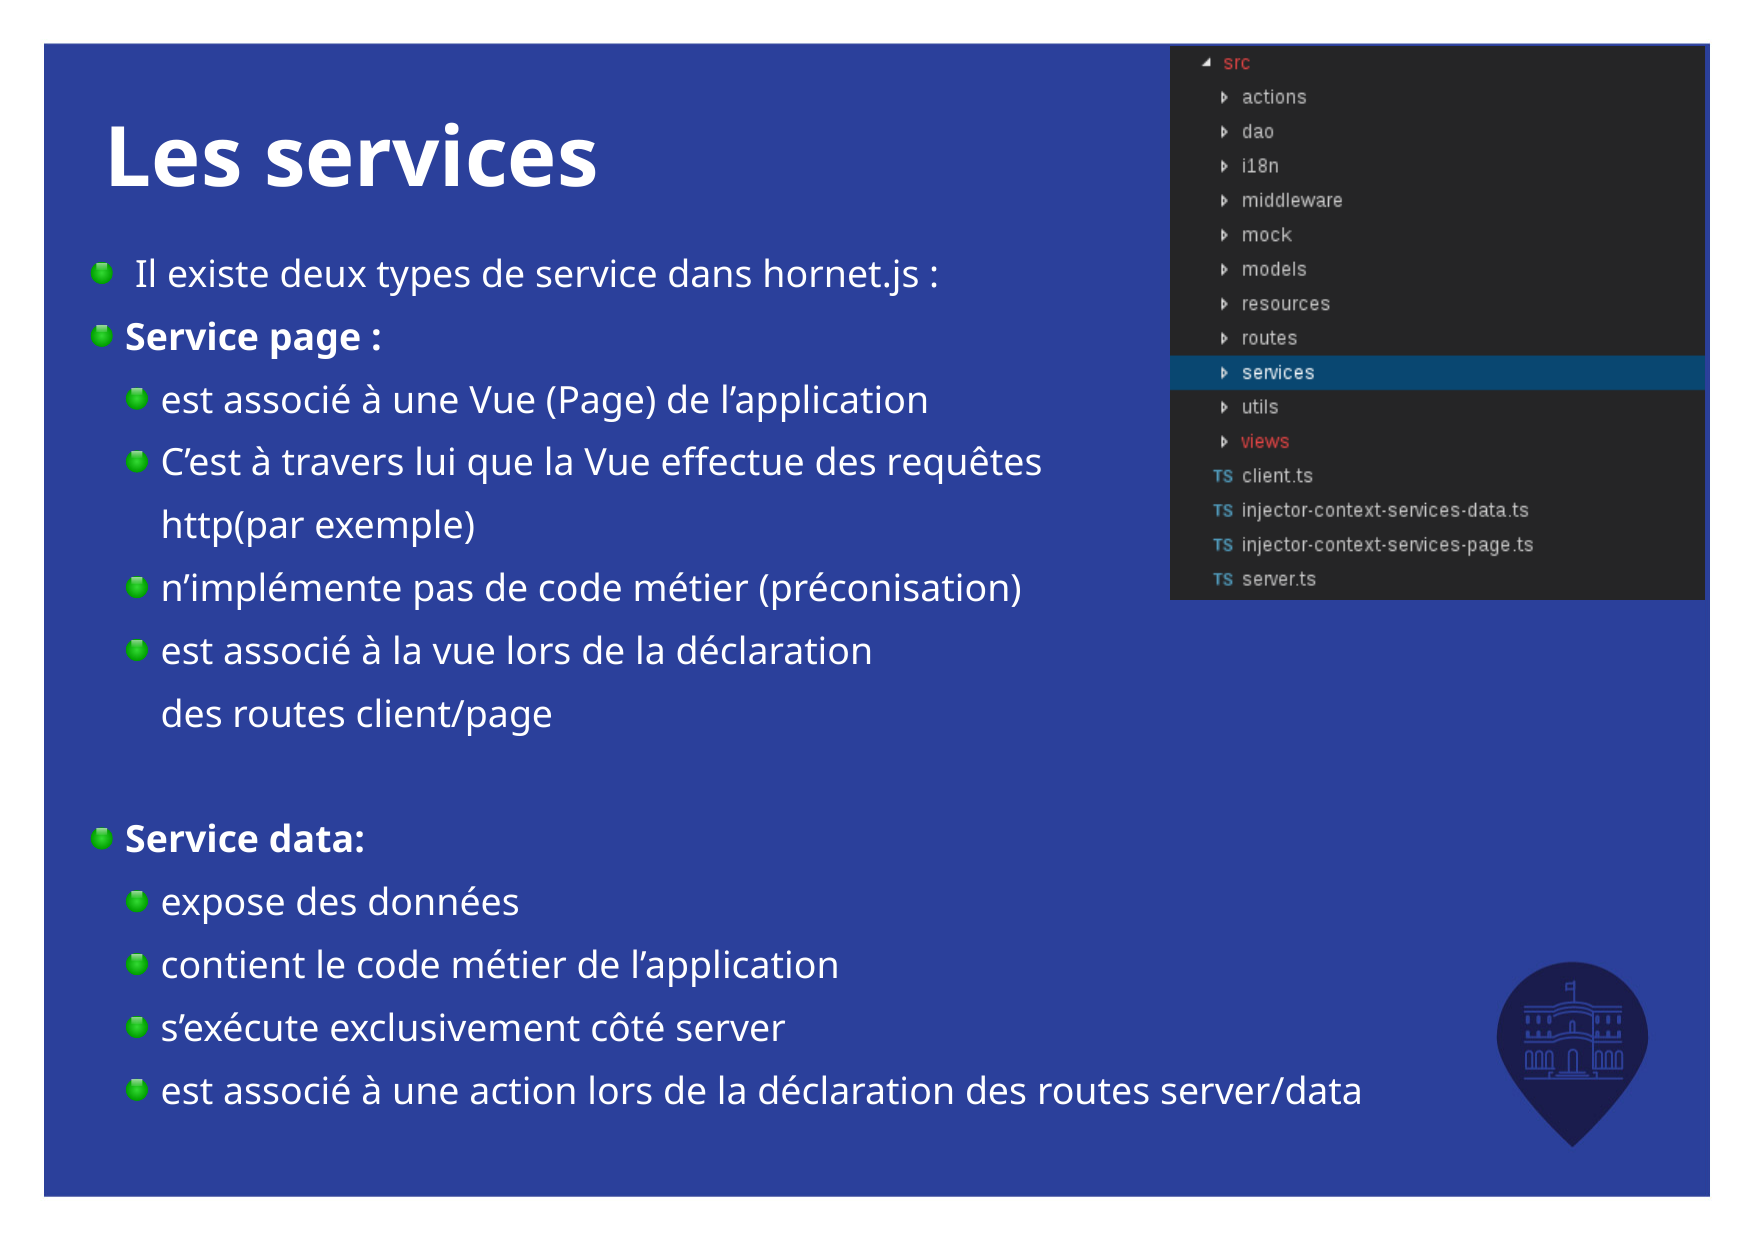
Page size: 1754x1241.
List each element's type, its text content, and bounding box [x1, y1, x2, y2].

text_box Il existe deux types de service dans hornet.js : Service page : est associé à une Vue (Page) de l’application C’est à travers lui que la Vue effectue des requêtes http(par exemple) n’implémente pas de code métier (préconisation) est associé à la vue lors de la déclaration des routes client/page Service data: expose des données contient le code métier de l’application s’exécute exclusivement côté server est associé à une action lors de la déclaration des routes server/data [75, 240, 1688, 1051]
title Les services [87, 49, 1170, 240]
picture [0, 0, 1754, 1241]
list [87, 1051, 1666, 1155]
